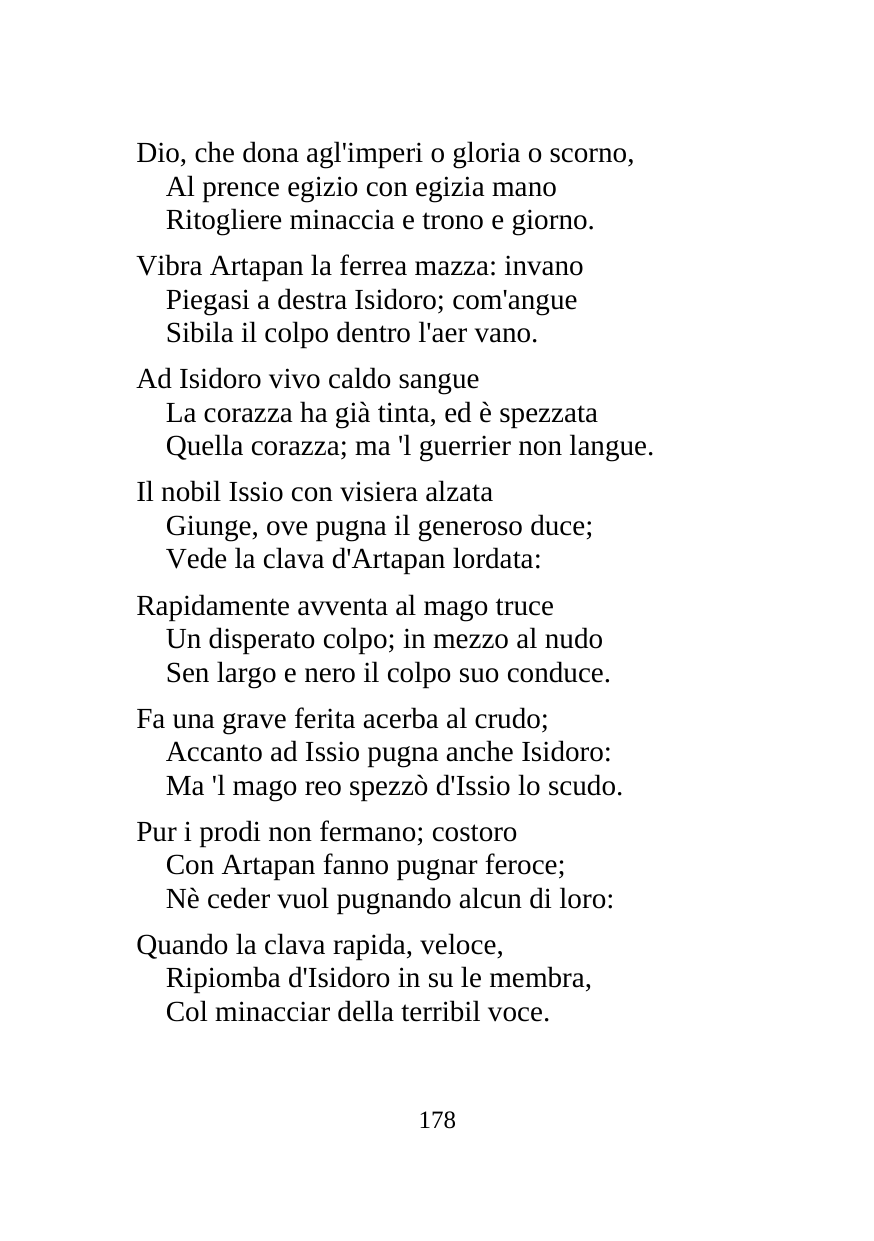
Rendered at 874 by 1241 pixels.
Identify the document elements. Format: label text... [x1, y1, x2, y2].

text Dio, che dona agl'imperi o gloria o scorno, Al prence egizio con egizia mano Ritogliere minaccia e trono e giorno. [136, 135, 768, 236]
text Vibra Artapan la ferrea mazza: invano Piegasi a destra Isidoro; com'angue Sibila il colpo dentro l'aer vano. [136, 248, 768, 349]
text Fa una grave ferita acerba al crudo; Accanto ad Issio pugna anche Isidoro: Ma 'l mago reo spezzò d'Issio lo scudo. [136, 701, 768, 801]
text Ad Isidoro vivo caldo sangue La corazza ha già tinta, ed è spezzata Quella corazza; ma 'l guerrier non langue. [136, 361, 768, 462]
text Rapidamente avventa al mago truce Un disperato colpo; in mezzo al nudo Sen largo e nero il colpo suo conduce. [136, 588, 768, 688]
text Quando la clava rapida, veloce, Ripiomba d'Isidoro in su le membra, Col minacciar della terribil voce. [136, 927, 768, 1028]
text Pur i prodi non fermano; costoro Con Artapan fanno pugnar feroce; Nè ceder vuol pugnando alcun di loro: [136, 814, 768, 914]
text Il nobil Issio con visiera alzata Giunge, ove pugna il generoso duce; Vede la clava d'Artapan lordata: [136, 474, 768, 575]
